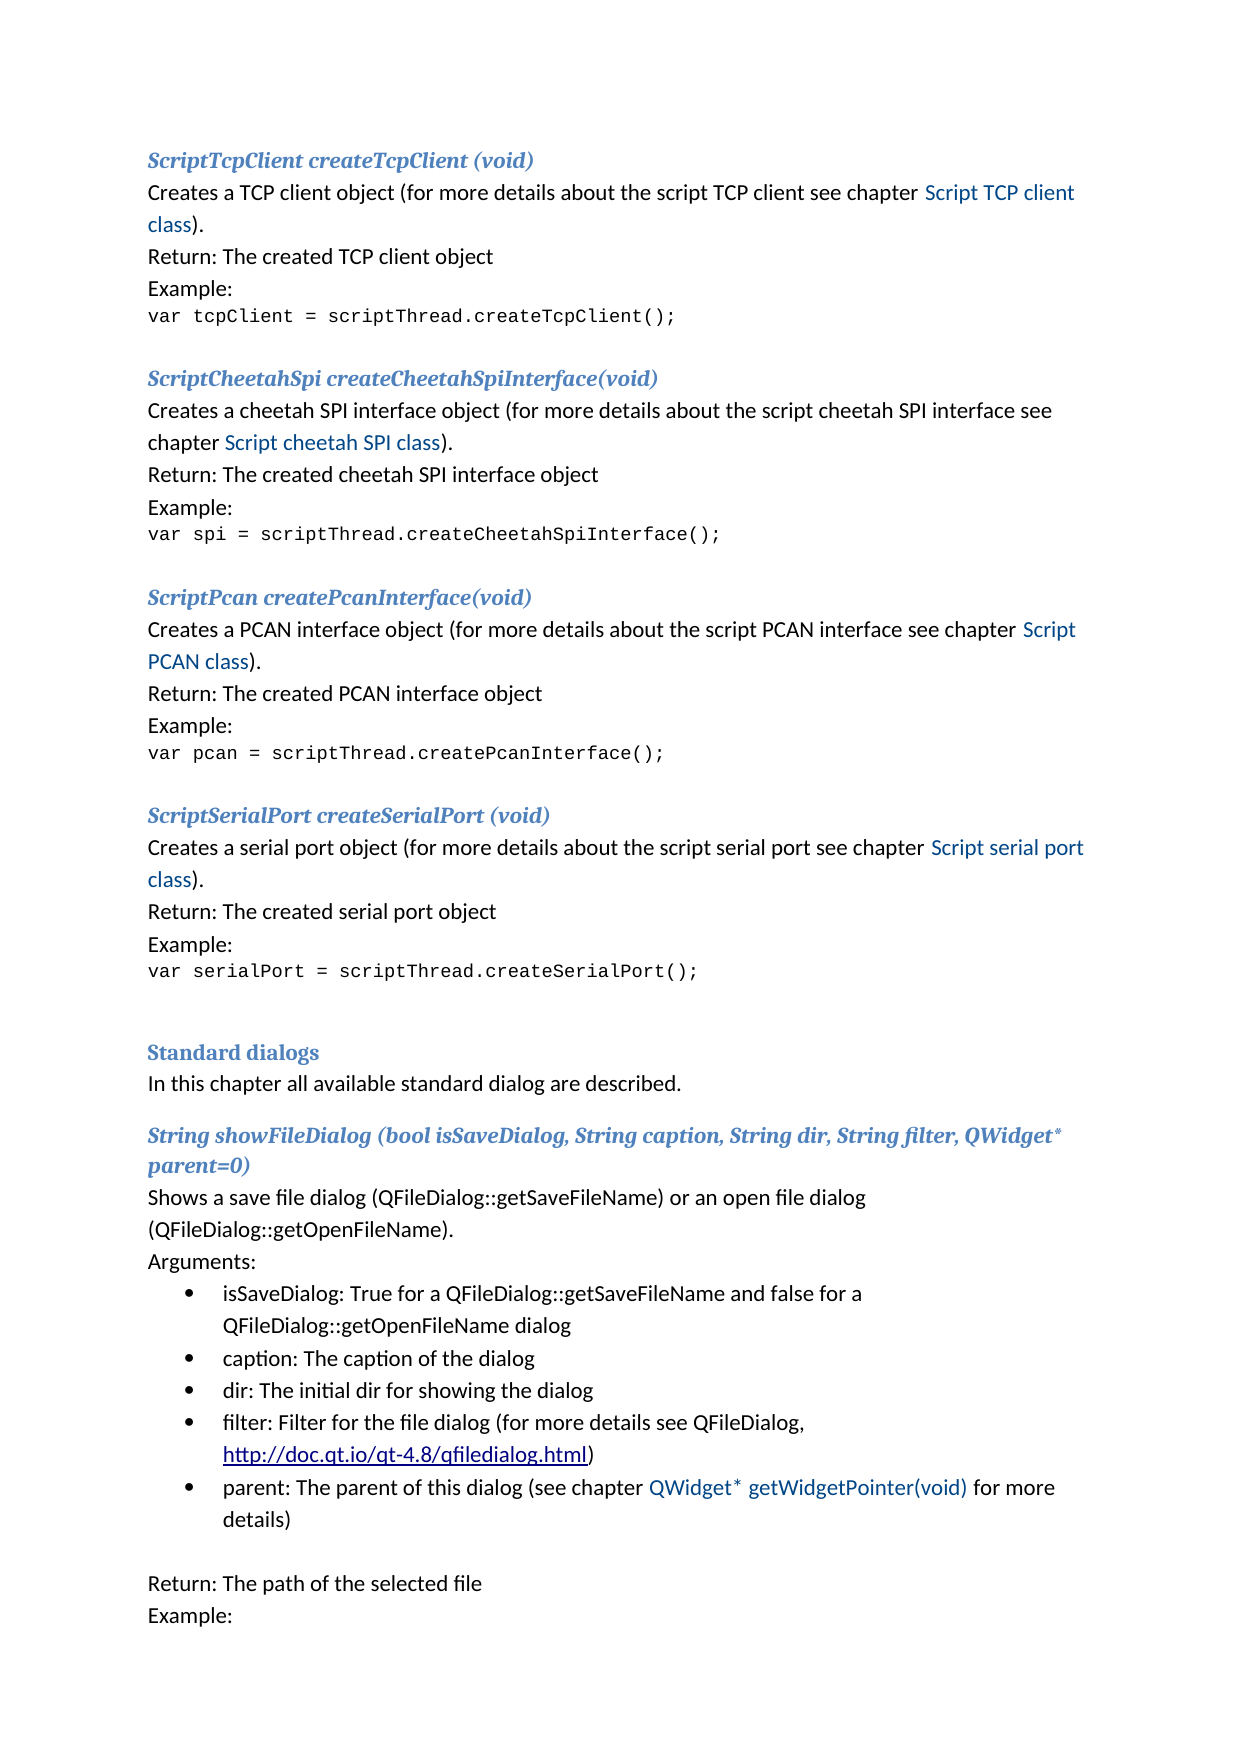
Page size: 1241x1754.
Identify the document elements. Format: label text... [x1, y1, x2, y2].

text Return: The path of the selected file [148, 1569, 1093, 1597]
list filter: Filter for the file dialog (for more details see QFileDialog, http://doc.qt.io/qt-4.8/qfiledialog.html) [185, 1408, 1093, 1468]
list dir: The initial dir for showing the dialog [185, 1376, 1093, 1404]
text Creates a serial port object (for more details about the script serial port see chapter Script serial port class). [148, 833, 1093, 893]
list parent: The parent of this dialog (see chapter QWidget* getWidgetPointer(void) for more details) [185, 1473, 1093, 1533]
text var serialPort = scriptThread.createSerialPort(); [148, 962, 1093, 983]
text Example: [148, 711, 1093, 739]
subtitle ScriptSerialPort createSerialPort (void) [148, 803, 1093, 829]
text Return: The created TCP client object [148, 242, 1093, 270]
text var pcan = scriptThread.createPcanInterface(); [148, 743, 1093, 765]
list caption: The caption of the dialog [185, 1344, 1093, 1372]
text Creates a PCAN interface object (for more details about the script PCAN interface see chapter Script PCAN class). [148, 615, 1093, 675]
text Return: The created cheetah SPI interface object [148, 461, 1093, 489]
subtitle Standard dialogs [148, 1039, 1093, 1066]
text Return: The created PCAN interface object [148, 679, 1093, 707]
text Return: The created serial port object [148, 897, 1093, 926]
text Arguments: [148, 1247, 1093, 1275]
text var tcpClient = scriptThread.createTcpClient(); [148, 307, 1093, 328]
subtitle String showFileDialog (bool isSaveDialog, String caption, String dir, String filter, QWidget* parent=0) [148, 1122, 1093, 1179]
text var spi = scriptThread.createCheetahSpiInterface(); [148, 525, 1093, 546]
text Example: [148, 930, 1093, 958]
text Creates a TCP client object (for more details about the script TCP client see chapter Script TCP client class). [148, 178, 1093, 238]
text Example: [148, 274, 1093, 302]
text Creates a cheetah SPI interface object (for more details about the script cheetah SPI interface see chapter Script cheetah SPI class). [148, 396, 1093, 456]
subtitle ScriptCheetahSpi createCheetahSpiInterface(void) [148, 366, 1093, 392]
text Example: [148, 493, 1093, 521]
text In this chapter all available standard dialog are described. [148, 1069, 1093, 1097]
subtitle ScriptPcan createPcanInterface(void) [148, 584, 1093, 611]
subtitle ScriptTcpClient createTcpClient (void) [148, 148, 1093, 174]
text Shows a save file dialog (QFileDialog::getSaveFileName) or an open file dialog (QFileDialog::getOpenFileName). [148, 1183, 1093, 1243]
list isSaveDialog: True for a QFileDialog::getSaveFileName and false for a QFileDialog::getOpenFileName dialog [185, 1279, 1093, 1340]
text Example: [148, 1601, 1093, 1629]
